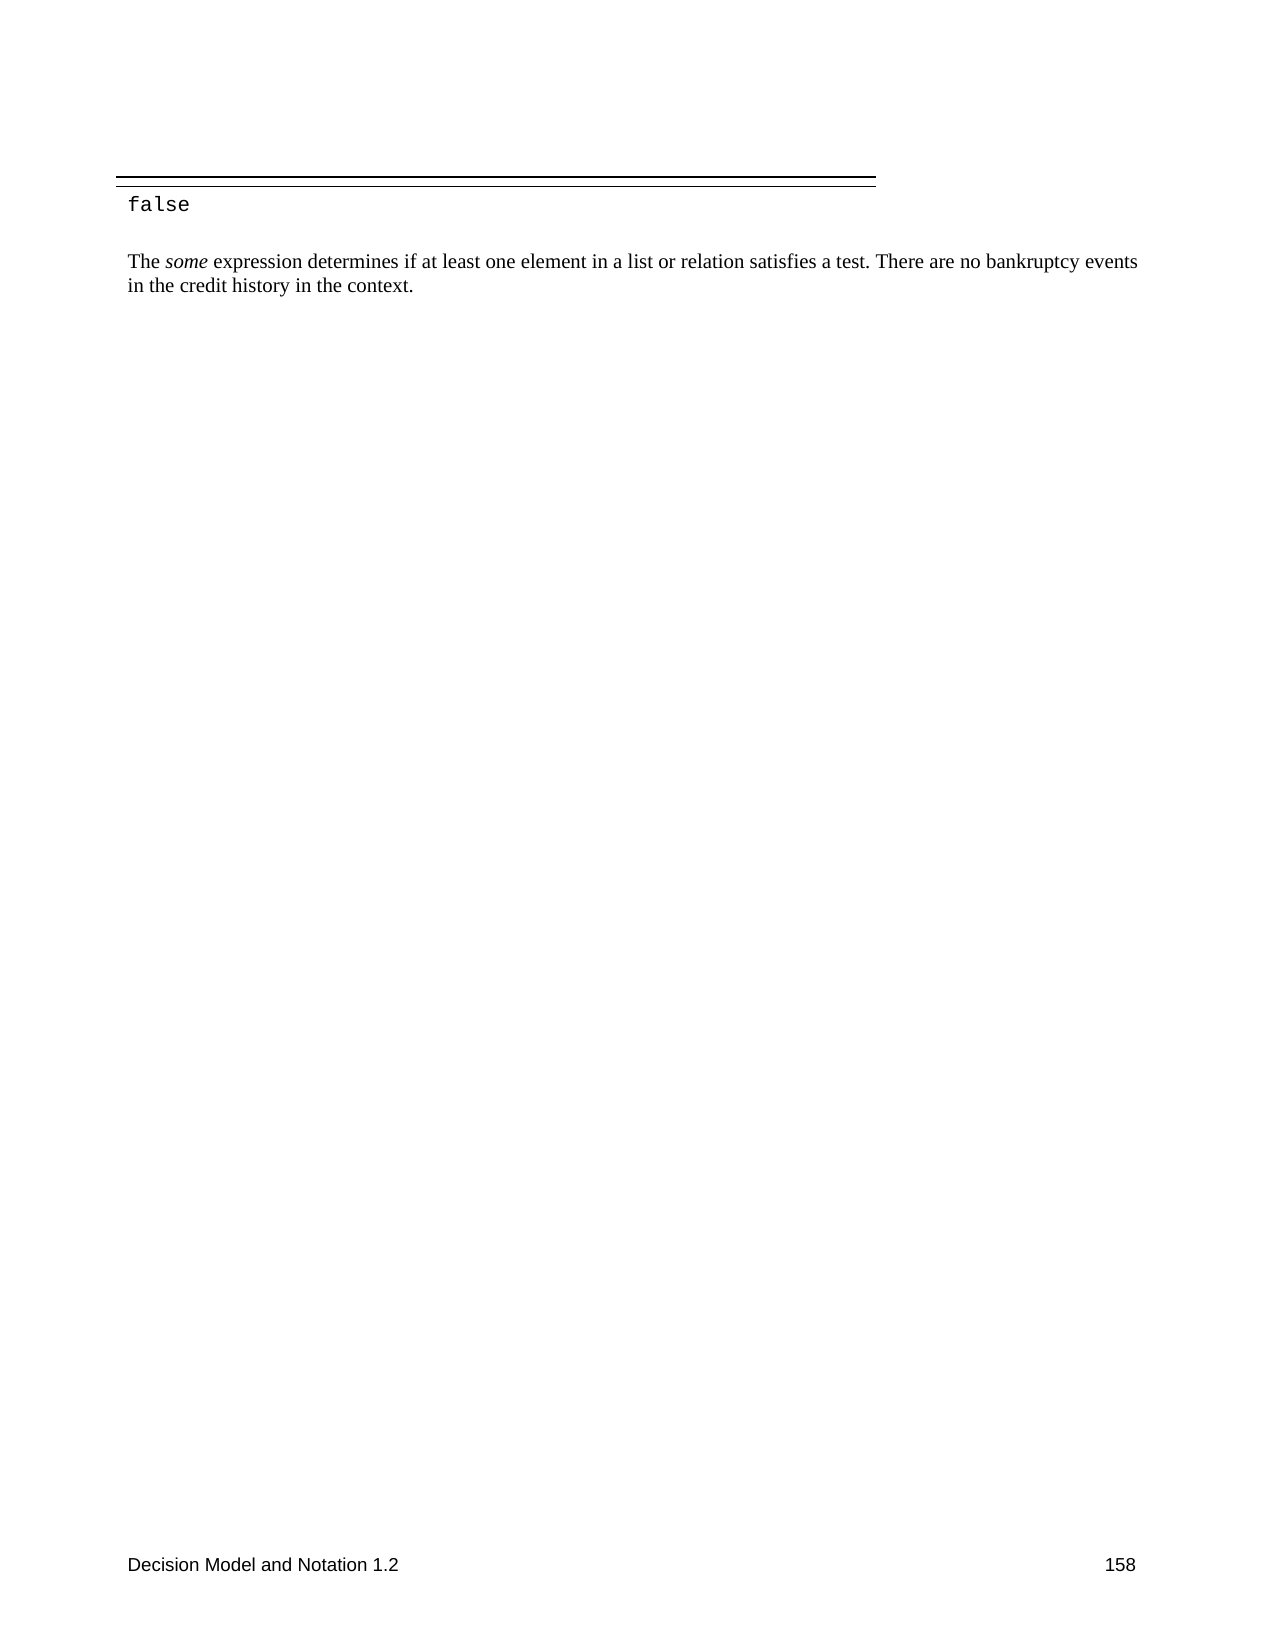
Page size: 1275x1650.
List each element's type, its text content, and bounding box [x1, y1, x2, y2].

text The some expression determines if at least one element in a list or relation satisfies a test. There are no bankruptcy events in the credit history in the context. [127, 249, 1147, 297]
table_header [116, 178, 876, 186]
table_cell false [116, 187, 876, 237]
